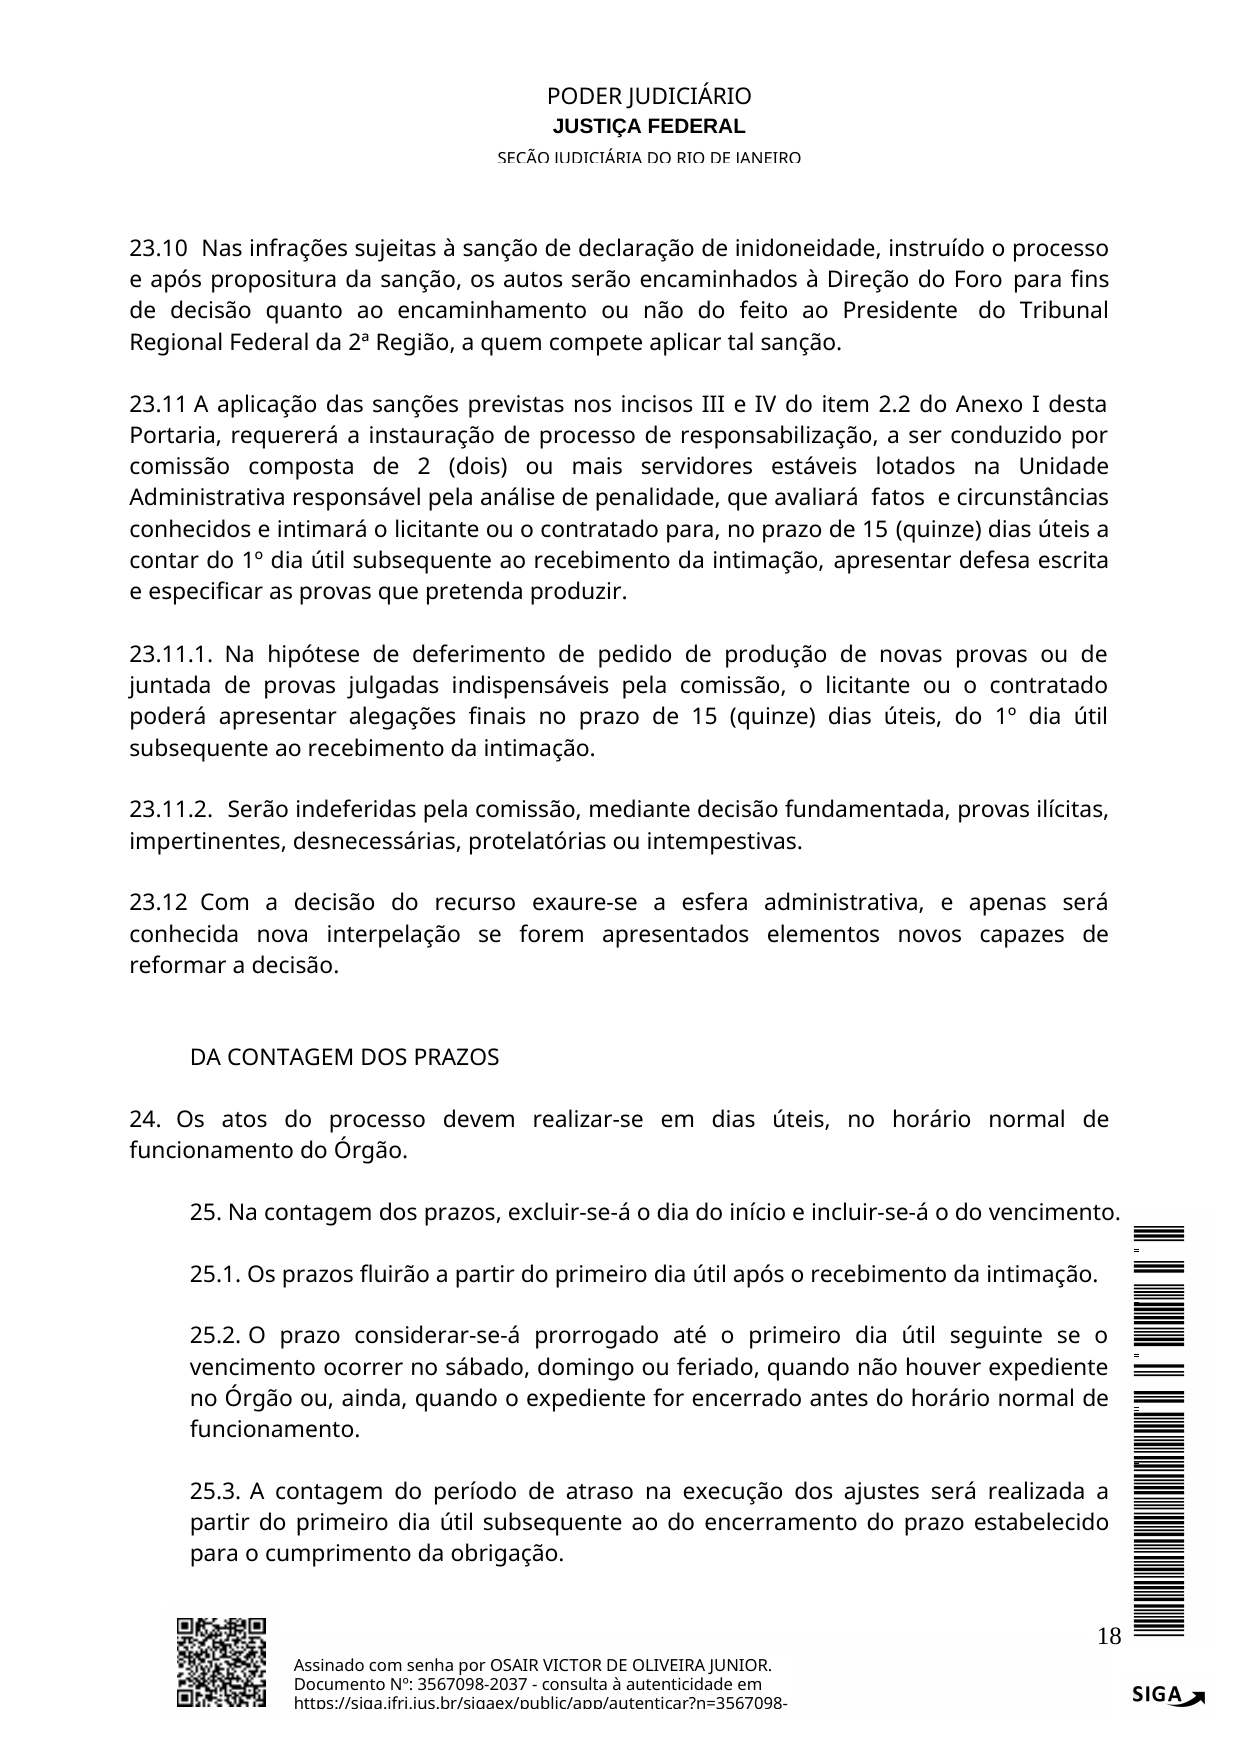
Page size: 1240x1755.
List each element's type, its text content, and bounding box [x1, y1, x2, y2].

list A contagem do período de atraso na execução dos ajustes será realizada a partir do primeiro dia útil subsequente ao do encerramento do prazo estabelecido para o cumprimento da obrigação. [189, 1475, 1109, 1568]
list Na hipótese de deferimento de pedido de produção de novas provas ou de juntada de provas julgadas indispensáveis pela comissão, o licitante ou o contratado poderá apresentar alegações finais no prazo de 15 (quinze) dias úteis, do 1º dia útil subsequente ao recebimento da intimação. [129, 638, 1109, 763]
list Os prazos fluirão a partir do primeiro dia útil após o recebimento da intimação. [189, 1257, 1122, 1289]
list Nas infrações sujeitas à sanção de declaração de inidoneidade, instruído o processo e após propositura da sanção, os autos serão encaminhados à Direção do Foro para fins de decisão quanto ao encaminhamento ou não do feito ao Presidente do Tribunal Regional Federal da 2ª Região, a quem compete aplicar tal sanção. [129, 232, 1109, 357]
list Com a decisão do recurso exaure-se a esfera administrativa, e apenas será conhecida nova interpelação se forem apresentados elementos novos capazes de reformar a decisão. [129, 886, 1109, 980]
list Serão indeferidas pela comissão, mediante decisão fundamentada, provas ilícitas, impertinentes, desnecessárias, protelatórias ou intempestivas. [129, 793, 1109, 856]
text DA CONTAGEM DOS PRAZOS [189, 1041, 1239, 1072]
list O prazo considerar-se-á prorrogado até o primeiro dia útil seguinte se o vencimento ocorrer no sábado, domingo ou feriado, quando não houver expediente no Órgão ou, ainda, quando o expediente for encerrado antes do horário normal de funcionamento. [189, 1319, 1109, 1444]
list Na contagem dos prazos, excluir-se-á o dia do início e incluir-se-á o do vencimento. [189, 1196, 1239, 1227]
list Os atos do processo devem realizar-se em dias úteis, no horário normal de funcionamento do Órgão. [129, 1103, 1109, 1165]
list A aplicação das sanções previstas nos incisos III e IV do item 2.2 do Anexo I desta Portaria, requererá a instauração de processo de responsabilização, a ser conduzido por comissão composta de 2 (dois) ou mais servidores estáveis lotados na Unidade Administrativa responsável pela análise de penalidade, que avaliará fatos e circunstâncias conhecidos e intimará o licitante ou o contratado para, no prazo de 15 (quinze) dias úteis a contar do 1º dia útil subsequente ao recebimento da intimação, apresentar defesa escrita e especificar as provas que pretenda produzir. [129, 388, 1109, 606]
